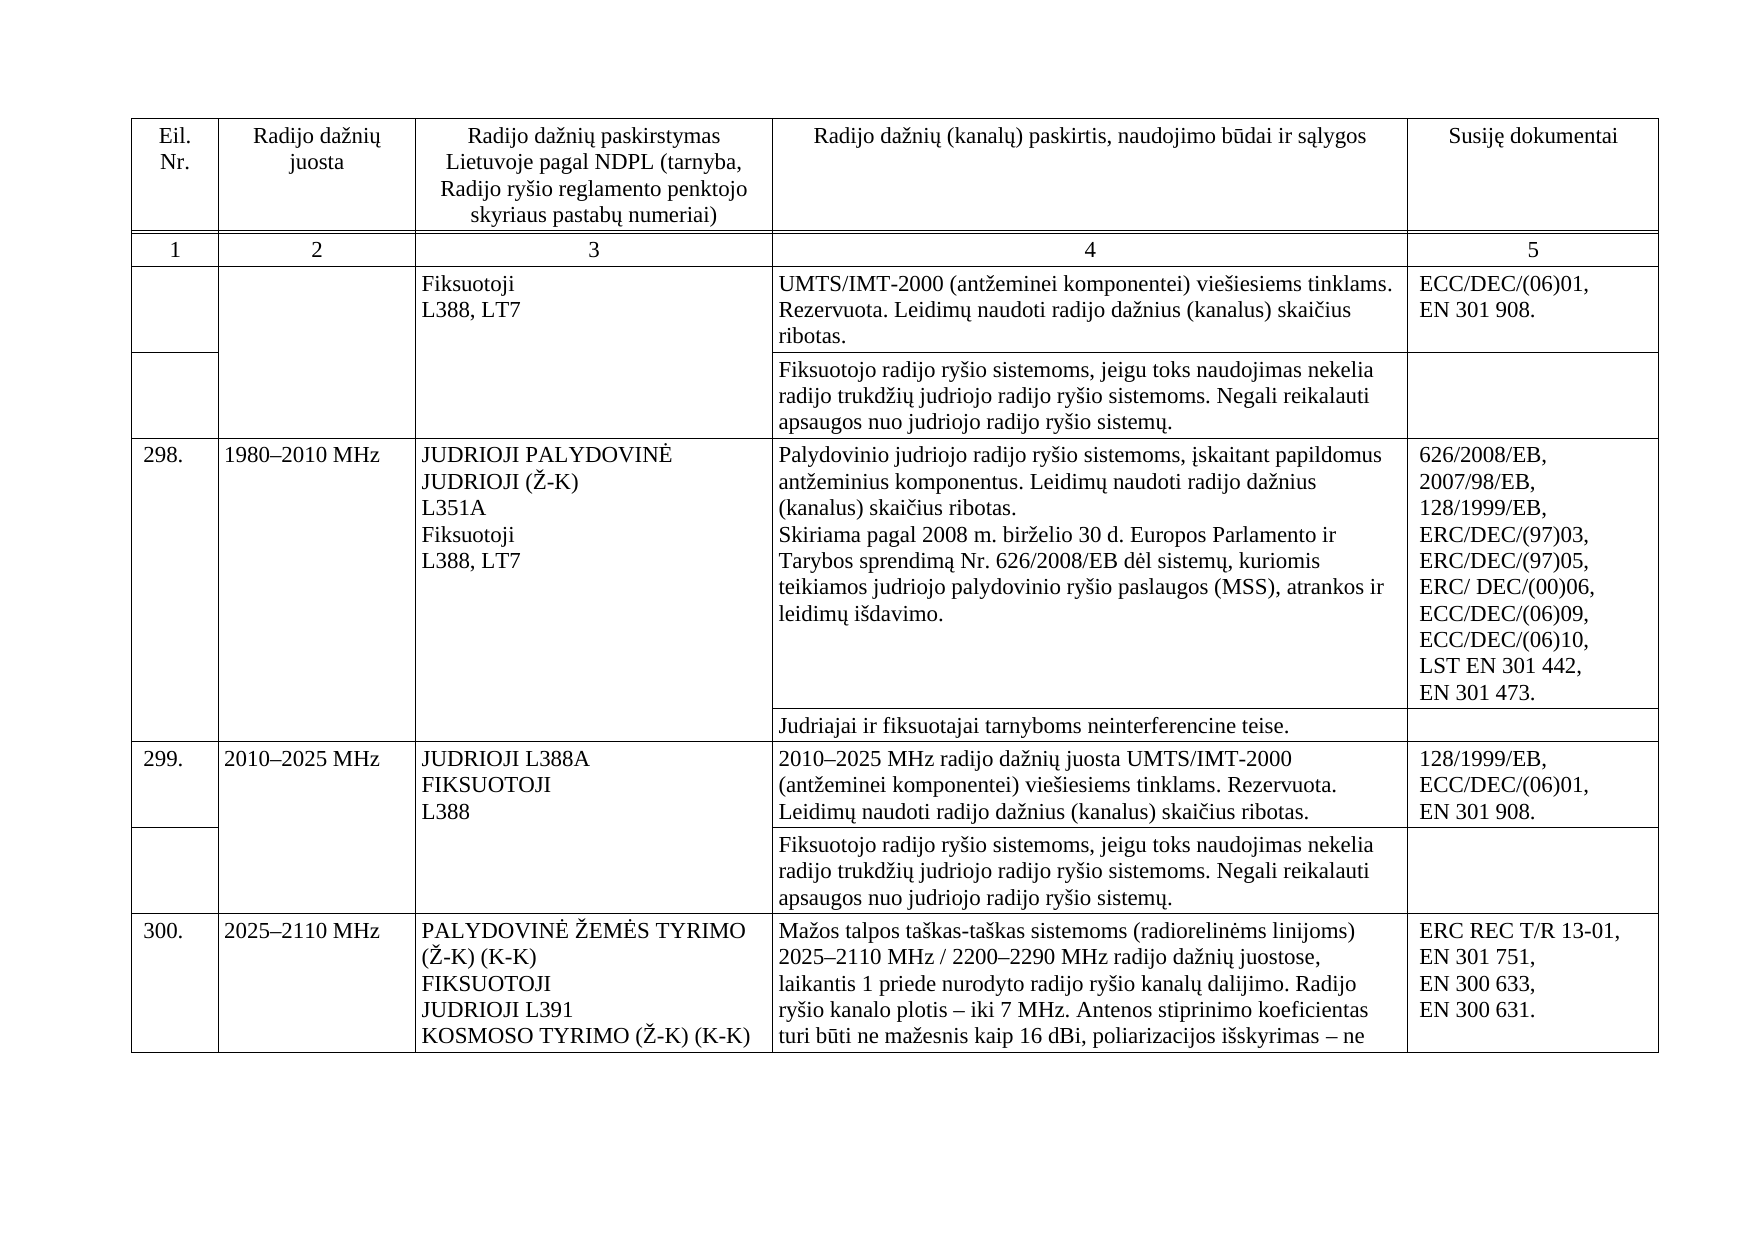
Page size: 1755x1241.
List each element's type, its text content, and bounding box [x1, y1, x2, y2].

table_header Eil. Nr. [132, 119, 218, 230]
table_cell 128/1999/EB, ECC/DEC/(06)01, EN 301 908. [1408, 742, 1658, 827]
table_cell Judriajai ir fiksuotajai tarnyboms neinterferencine teise. [773, 709, 1407, 741]
table_cell [1408, 353, 1658, 438]
table_cell 2025–2110 MHz [219, 914, 415, 1052]
table_cell JUDRIOJI PALYDOVINĖ JUDRIOJI (Ž-K) L351A Fiksuotoji L388, LT7 [416, 439, 772, 741]
table_header Radijo dažnių (kanalų) paskirtis, naudojimo būdai ir sąlygos [773, 119, 1407, 230]
table_cell ECC/DEC/(06)01, EN 301 908. [1408, 267, 1658, 352]
table_cell 3 [416, 234, 772, 266]
table_cell 2 [219, 234, 415, 266]
table_cell Mažos talpos taškas-taškas sistemoms (radiorelinėms linijoms) 2025–2110 MHz / 2200–2290 MHz radijo dažnių juostose, laikantis 1 priede nurodyto radijo ryšio kanalų dalijimo. Radijo ryšio kanalo plotis – iki 7 MHz. Antenos stiprinimo koeficientas turi būti ne mažesnis kaip 16 dBi, poliarizacijos išskyrimas – ne [773, 914, 1407, 1052]
table_cell Fiksuotojo radijo ryšio sistemoms, jeigu toks naudojimas nekelia radijo trukdžių judriojo radijo ryšio sistemoms. Negali reikalauti apsaugos nuo judriojo radijo ryšio sistemų. [773, 828, 1407, 913]
table_cell ERC REC T/R 13-01, EN 301 751, EN 300 633, EN 300 631. [1408, 914, 1658, 1052]
table_cell [132, 353, 218, 438]
table_cell 1 [132, 234, 218, 266]
table_cell Fiksuotojo radijo ryšio sistemoms, jeigu toks naudojimas nekelia radijo trukdžių judriojo radijo ryšio sistemoms. Negali reikalauti apsaugos nuo judriojo radijo ryšio sistemų. [773, 353, 1407, 438]
table_header Susiję dokumentai [1408, 119, 1658, 230]
table_cell [1408, 828, 1658, 913]
table_cell JUDRIOJI L388A FIKSUOTOJI L388 [416, 742, 772, 913]
table_cell 4 [773, 234, 1407, 266]
table_cell 626/2008/EB, 2007/98/EB, 128/1999/EB, ERC/DEC/(97)03, ERC/DEC/(97)05, ERC/ DEC/(00)06, ECC/DEC/(06)09, ECC/DEC/(06)10, LST EN 301 442, EN 301 473. [1408, 439, 1658, 708]
table_cell 300. [132, 914, 218, 1052]
table_cell 299. [132, 742, 218, 827]
table_cell 298. [132, 439, 218, 741]
table_cell [132, 267, 218, 352]
table_cell [219, 267, 415, 438]
table_header Radijo dažnių paskirstymas Lietuvoje pagal NDPL (tarnyba, Radijo ryšio reglamento penktojo skyriaus pastabų numeriai) [416, 119, 772, 230]
table_cell 5 [1408, 234, 1658, 266]
table_cell Fiksuotoji L388, LT7 [416, 267, 772, 438]
table_cell [1408, 709, 1658, 741]
table_header Radijo dažnių juosta [219, 119, 415, 230]
table_cell 2010–2025 MHz radijo dažnių juosta UMTS/IMT-2000 (antžeminei komponentei) viešiesiems tinklams. Rezervuota. Leidimų naudoti radijo dažnius (kanalus) skaičius ribotas. [773, 742, 1407, 827]
table_cell PALYDOVINĖ ŽEMĖS TYRIMO (Ž-K) (K-K) FIKSUOTOJI JUDRIOJI L391 KOSMOSO TYRIMO (Ž-K) (K-K) [416, 914, 772, 1052]
table_cell Palydovinio judriojo radijo ryšio sistemoms, įskaitant papildomus antžeminius komponentus. Leidimų naudoti radijo dažnius (kanalus) skaičius ribotas. Skiriama pagal 2008 m. birželio 30 d. Europos Parlamento ir Tarybos sprendimą Nr. 626/2008/EB dėl sistemų, kuriomis teikiamos judriojo palydovinio ryšio paslaugos (MSS), atrankos ir leidimų išdavimo. [773, 439, 1407, 708]
table_cell [132, 828, 218, 913]
table_cell 1980–2010 MHz [219, 439, 415, 741]
table_cell UMTS/IMT-2000 (antžeminei komponentei) viešiesiems tinklams. Rezervuota. Leidimų naudoti radijo dažnius (kanalus) skaičius ribotas. [773, 267, 1407, 352]
table_cell 2010–2025 MHz [219, 742, 415, 913]
